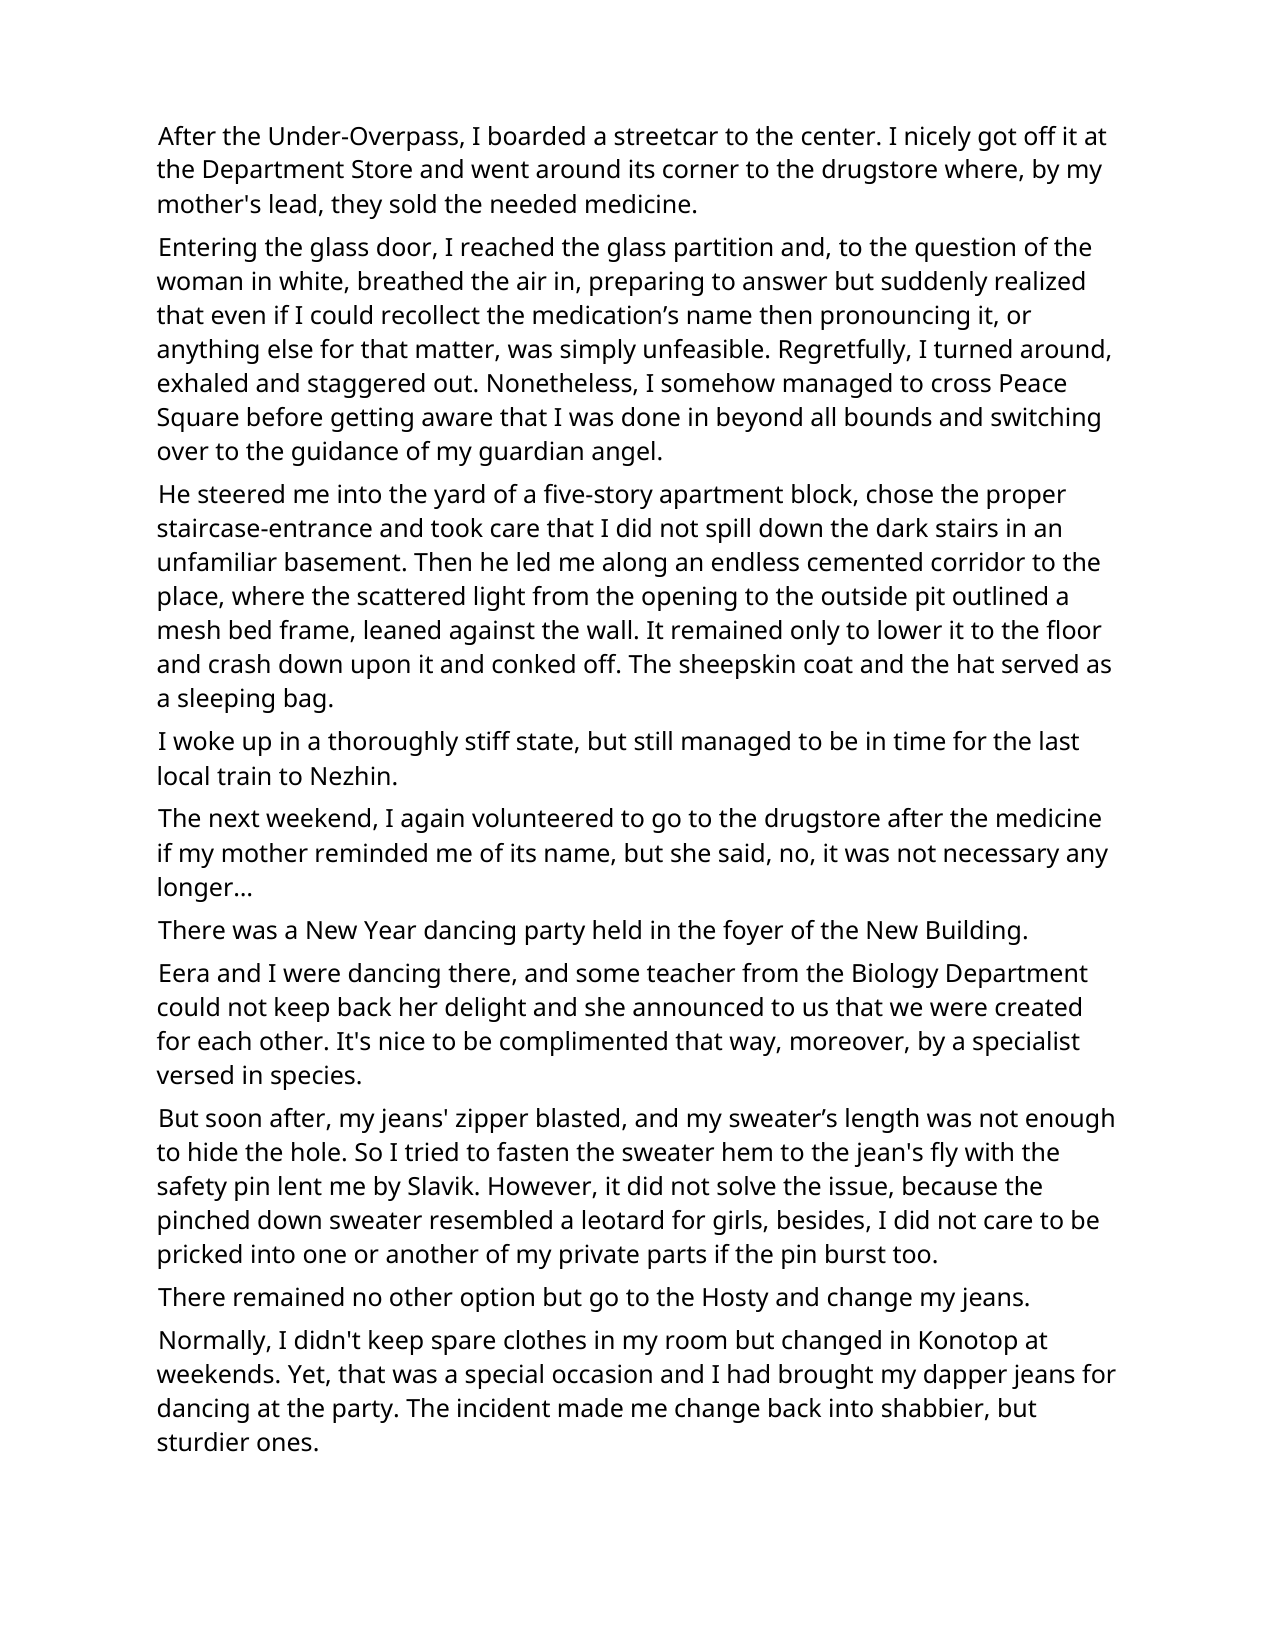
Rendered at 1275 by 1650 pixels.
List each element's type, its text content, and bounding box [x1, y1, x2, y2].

text He steered me into the yard of a five-story apartment block, chose the proper staircase-entrance and took care that I did not spill down the dark stairs in an unfamiliar basement. Then he led me along an endless cemented corridor to the place, where the scattered light from the opening to the outside pit outlined a mesh bed frame, leaned against the wall. It remained only to lower it to the floor and crash down upon it and conked off. The sheepskin coat and the hat served as a sleeping bag. [156, 477, 1118, 715]
text Normally, I didn't keep spare clothes in my room but changed in Konotop at weekends. Yet, that was a special occasion and I had brought my dapper jeans for dancing at the party. The incident made me change back into shabbier, but sturdier ones. [156, 1323, 1118, 1459]
text Entering the glass door, I reached the glass partition and, to the question of the woman in white, breathed the air in, preparing to answer but suddenly realized that even if I could recollect the medication’s name then pronouncing it, or anything else for that matter, was simply unfeasible. Regretfully, I turned around, exhaled and staggered out. Nonetheless, I somehow managed to cross Peace Square before getting aware that I was done in beyond all bounds and switching over to the guidance of my guardian angel. [156, 229, 1118, 468]
text After the Under-Overpass, I boarded a streetcar to the center. I nicely got off it at the Department Store and went around its corner to the drugstore where, by my mother's lead, they sold the needed medicine. [156, 118, 1118, 220]
text There was a New Year dancing party held in the foyer of the New Building. [156, 912, 1118, 946]
text Eera and I were dancing there, and some teacher from the Biology Department could not keep back her delight and she announced to us that we were created for each other. It's nice to be complimented that way, moreover, by a specialist versed in species. [156, 955, 1118, 1092]
text But soon after, my jeans' zipper blasted, and my sweater’s length was not enough to hide the hole. So I tried to fasten the sweater hem to the jean's fly with the safety pin lent me by Slavik. However, it did not solve the issue, because the pinched down sweater resembled a leotard for girls, besides, I did not care to be pricked into one or another of my private parts if the pin burst too. [156, 1101, 1118, 1271]
text There remained no other option but go to the Hosty and change my jeans. [156, 1280, 1118, 1314]
text I woke up in a thoroughly stiff state, but still managed to be in time for the last local train to Nezhin. [156, 724, 1118, 792]
text The next weekend, I again volunteered to go to the drugstore after the medicine if my mother reminded me of its name, but she said, no, it was not necessary any longer… [156, 801, 1118, 903]
